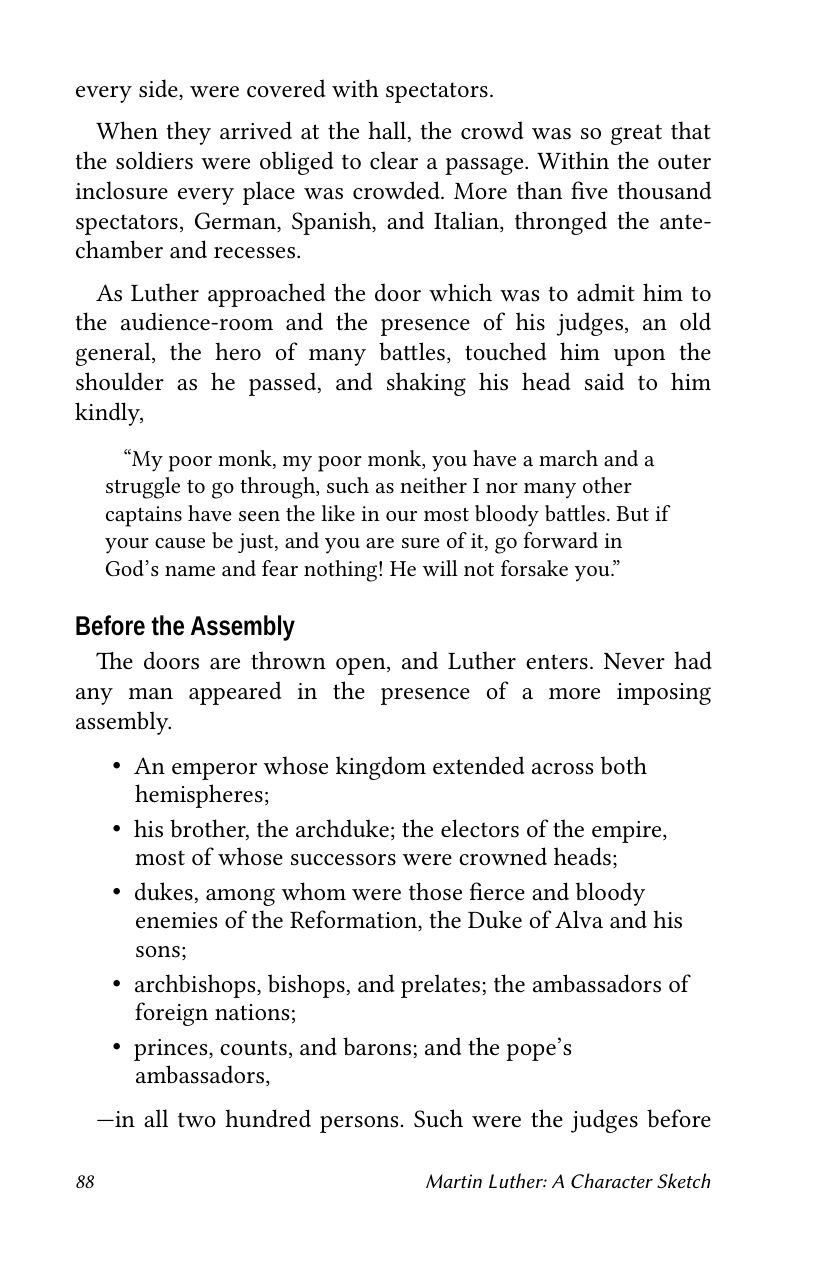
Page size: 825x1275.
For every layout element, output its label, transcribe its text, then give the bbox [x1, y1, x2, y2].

text —in all two hundred persons. Such were the judges before [75, 1105, 712, 1133]
list dukes, among whom were those fierce and bloody enemies of the Reformation, the Duke of Alva and his sons; [112, 878, 712, 964]
list archbishops, bishops, and prelates; the ambassadors of foreign nations; [112, 970, 712, 1027]
text The doors are thrown open, and Luther enters. Never had any man appeared in the presence of a more imposing assembly. [75, 647, 712, 735]
text When they arrived at the hall, the crowd was so great that the soldiers were obliged to clear a passage. Within the outer inclosure every place was crowded. More than five thousand spectators, German, Spanish, and Italian, thronged the ante-chamber and recesses. [75, 117, 712, 265]
text As Luther approached the door which was to admit him to the audience-room and the presence of his judges, an old general, the hero of many battles, touched him upon the shoulder as he passed, and shaking his head said to him kindly, [75, 278, 712, 427]
text “My poor monk, my poor monk, you have a march and a struggle to go through, such as neither I nor many other captains have seen the like in our most bloody battles. But if your cause be just, and you are sure of it, go forward in God’s name and fear nothing! He will not forsake you.” [105, 446, 682, 582]
subtitle Before the Assembly [75, 610, 712, 641]
text every side, were covered with spectators. [75, 75, 712, 103]
list An emperor whose kingdom extended across both hemispheres; [112, 752, 712, 809]
list his brother, the archduke; the electors of the empire, most of whose successors were crowned heads; [112, 815, 712, 872]
list princes, counts, and barons; and the pope’s ambassadors, [112, 1033, 712, 1090]
